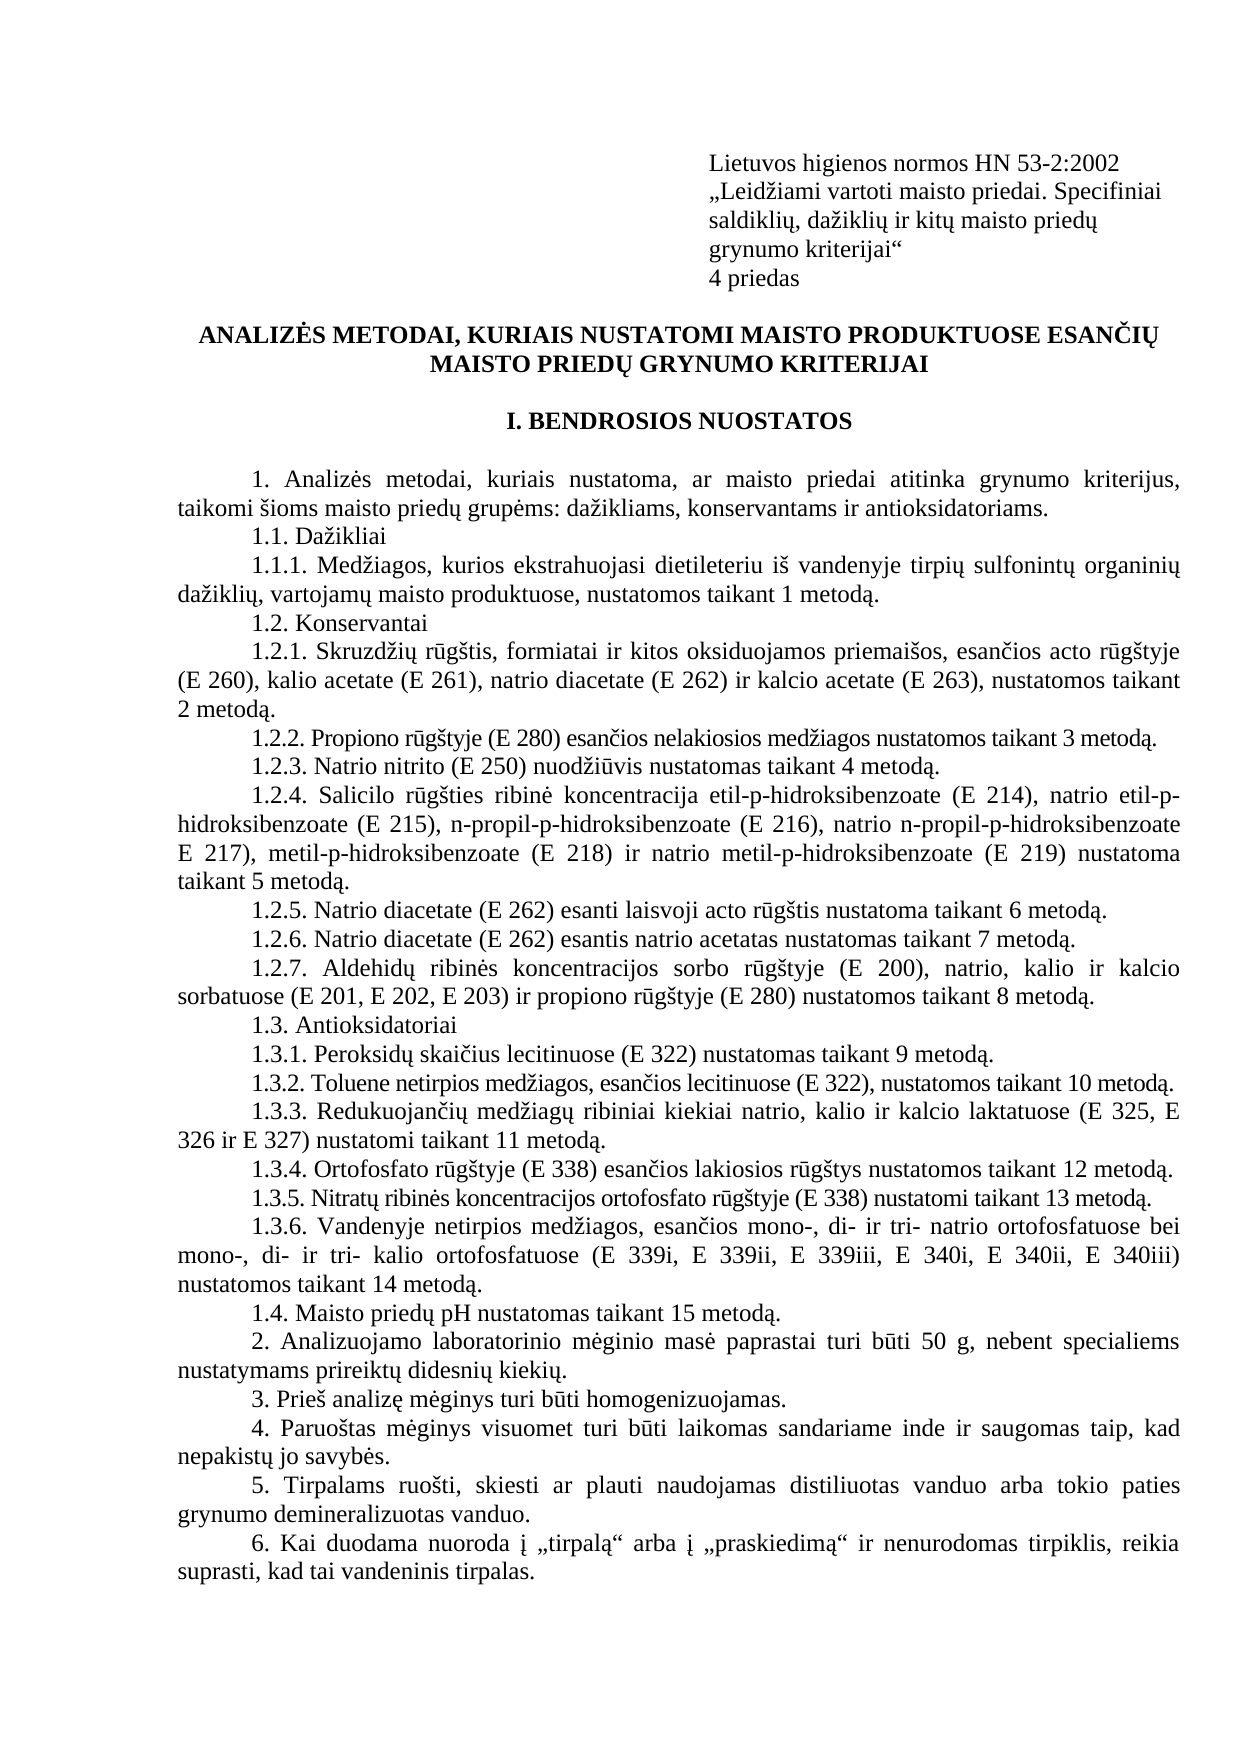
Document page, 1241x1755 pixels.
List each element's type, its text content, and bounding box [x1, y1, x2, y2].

text 2. Analizuojamo laboratorinio mėginio masė paprastai turi būti 50 g, nebent specialiems nustatymams prireiktų didesnių kiekių. [177, 1326, 1181, 1384]
text 1.1.1. Medžiagos, kurios ekstrahuojasi dietileteriu iš vandenyje tirpių sulfonintų organinių dažiklių, vartojamų maisto produktuose, nustatomos taikant 1 metodą. [177, 550, 1181, 608]
text 4 priedas [177, 263, 1181, 291]
text 1.2.3. Natrio nitrito (E 250) nuodžiūvis nustatomas taikant 4 metodą. [177, 751, 1181, 780]
text 1.2.5. Natrio diacetate (E 262) esanti laisvoji acto rūgštis nustatoma taikant 6 metodą. [177, 895, 1181, 924]
text 1. Analizės metodai, kuriais nustatoma, ar maisto priedai atitinka grynumo kriterijus, taikomi šioms maisto priedų grupėms: dažikliams, konservantams ir antioksidatoriams. [177, 464, 1181, 521]
text 1.2.7. Aldehidų ribinės koncentracijos sorbo rūgštyje (E 200), natrio, kalio ir kalcio sorbatuose (E 201, E 202, E 203) ir propiono rūgštyje (E 280) nustatomos taikant 8 metodą. [177, 953, 1181, 1010]
text „Leidžiami vartoti maisto priedai. Specifiniai [177, 176, 1181, 205]
text 1.3.2. Toluene netirpios medžiagos, esančios lecitinuose (E 322), nustatomos taikant 10 metodą. [177, 1068, 1181, 1096]
text 1.3.4. Ortofosfato rūgštyje (E 338) esančios lakiosios rūgštys nustatomos taikant 12 metodą. [177, 1154, 1181, 1183]
text 1.2.4. Salicilo rūgšties ribinė koncentracija etil-p-hidroksibenzoate (E 214), natrio etil-p-hidroksibenzoate (E 215), n-propil-p-hidroksibenzoate (E 216), natrio n-propil-p-hidroksibenzoate E 217), metil-p-hidroksibenzoate (E 218) ir natrio metil-p-hidroksibenzoate (E 219) nustatoma taikant 5 metodą. [177, 780, 1181, 895]
text 1.1. Dažikliai [177, 521, 1181, 550]
text 1.3.6. Vandenyje netirpios medžiagos, esančios mono-, di- ir tri- natrio ortofosfatuose bei mono-, di- ir tri- kalio ortofosfatuose (E 339i, E 339ii, E 339iii, E 340i, E 340ii, E 340iii) nustatomos taikant 14 metodą. [177, 1211, 1181, 1298]
text 4. Paruoštas mėginys visuomet turi būti laikomas sandariame inde ir saugomas taip, kad nepakistų jo savybės. [177, 1413, 1181, 1470]
text 1.2. Konservantai [177, 608, 1181, 636]
text 1.2.6. Natrio diacetate (E 262) esantis natrio acetatas nustatomas taikant 7 metodą. [177, 924, 1181, 953]
text 6. Kai duodama nuoroda į „tirpalą“ arba į „praskiedimą“ ir nenurodomas tirpiklis, reikia suprasti, kad tai vandeninis tirpalas. [177, 1528, 1181, 1585]
text ANALIZĖS METODAI, KURIAIS NUSTATOMI MAISTO PRODUKTUOSE ESANČIŲ MAISTO PRIEDŲ GRYNUMO KRITERIJAI [177, 320, 1181, 378]
text 1.3.3. Redukuojančių medžiagų ribiniai kiekiai natrio, kalio ir kalcio laktatuose (E 325, E 326 ir E 327) nustatomi taikant 11 metodą. [177, 1096, 1181, 1154]
text 1.2.2. Propiono rūgštyje (E 280) esančios nelakiosios medžiagos nustatomos taikant 3 metodą. [177, 723, 1181, 751]
text I. BENDROSIOS NUOSTATOS [177, 406, 1181, 435]
text 1.3.1. Peroksidų skaičius lecitinuose (E 322) nustatomas taikant 9 metodą. [177, 1039, 1181, 1068]
text saldiklių, dažiklių ir kitų maisto priedų [177, 205, 1181, 234]
text 1.4. Maisto priedų pH nustatomas taikant 15 metodą. [177, 1298, 1181, 1326]
text grynumo kriterijai“ [177, 234, 1181, 263]
text 1.3. Antioksidatoriai [177, 1010, 1181, 1039]
text Lietuvos higienos normos HN 53-2:2002 [177, 148, 1181, 176]
text 1.2.1. Skruzdžių rūgštis, formiatai ir kitos oksiduojamos priemaišos, esančios acto rūgštyje (E 260), kalio acetate (E 261), natrio diacetate (E 262) ir kalcio acetate (E 263), nustatomos taikant 2 metodą. [177, 636, 1181, 723]
text 1.3.5. Nitratų ribinės koncentracijos ortofosfato rūgštyje (E 338) nustatomi taikant 13 metodą. [177, 1183, 1181, 1211]
text 5. Tirpalams ruošti, skiesti ar plauti naudojamas distiliuotas vanduo arba tokio paties grynumo demineralizuotas vanduo. [177, 1470, 1181, 1528]
text 3. Prieš analizę mėginys turi būti homogenizuojamas. [177, 1384, 1181, 1413]
